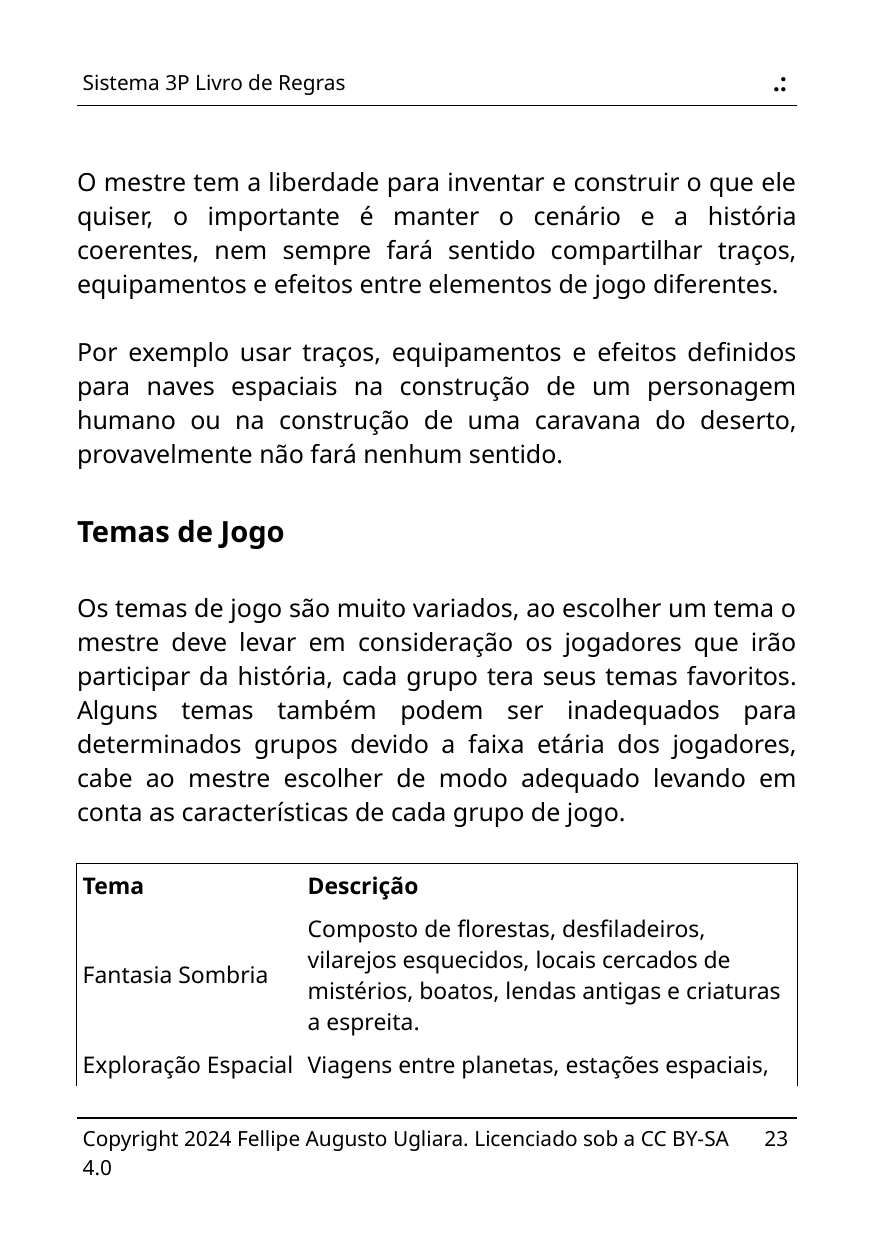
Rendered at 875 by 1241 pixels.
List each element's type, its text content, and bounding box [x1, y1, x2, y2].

table_cell Exploração Espacial [77, 1043, 302, 1086]
text Os temas de jogo são muito variados, ao escolher um tema o mestre deve levar em consideração os jogadores que irão participar da história, cada grupo tera seus temas favoritos. Alguns temas também podem ser inadequados para determinados grupos devido a faixa etária dos jogadores, cabe ao mestre escolher de modo adequado levando em conta as características de cada grupo de jogo. [77, 591, 797, 829]
text Por exemplo usar traços, equipamentos e efeitos definidos para naves espaciais na construção de um personagem humano ou na construção de uma caravana do deserto, provavelmente não fará nenhum sentido. [77, 334, 797, 471]
table_cell Viagens entre planetas, estações espaciais, [302, 1043, 797, 1086]
subtitle Temas de Jogo [77, 511, 797, 551]
text O mestre tem a liberdade para inventar e construir o que ele quiser, o importante é manter o cenário e a história coerentes, nem sempre fará sentido compartilhar traços, equipamentos e efeitos entre elementos de jogo diferentes. [77, 164, 797, 301]
table_cell Composto de florestas, desfiladeiros, vilarejos esquecidos, locais cercados de mistérios, boatos, lendas antigas e criaturas a espreita. [302, 907, 797, 1043]
table_header Descrição [302, 864, 797, 907]
table_cell Fantasia Sombria [77, 907, 302, 1043]
table_header Tema [77, 864, 302, 907]
